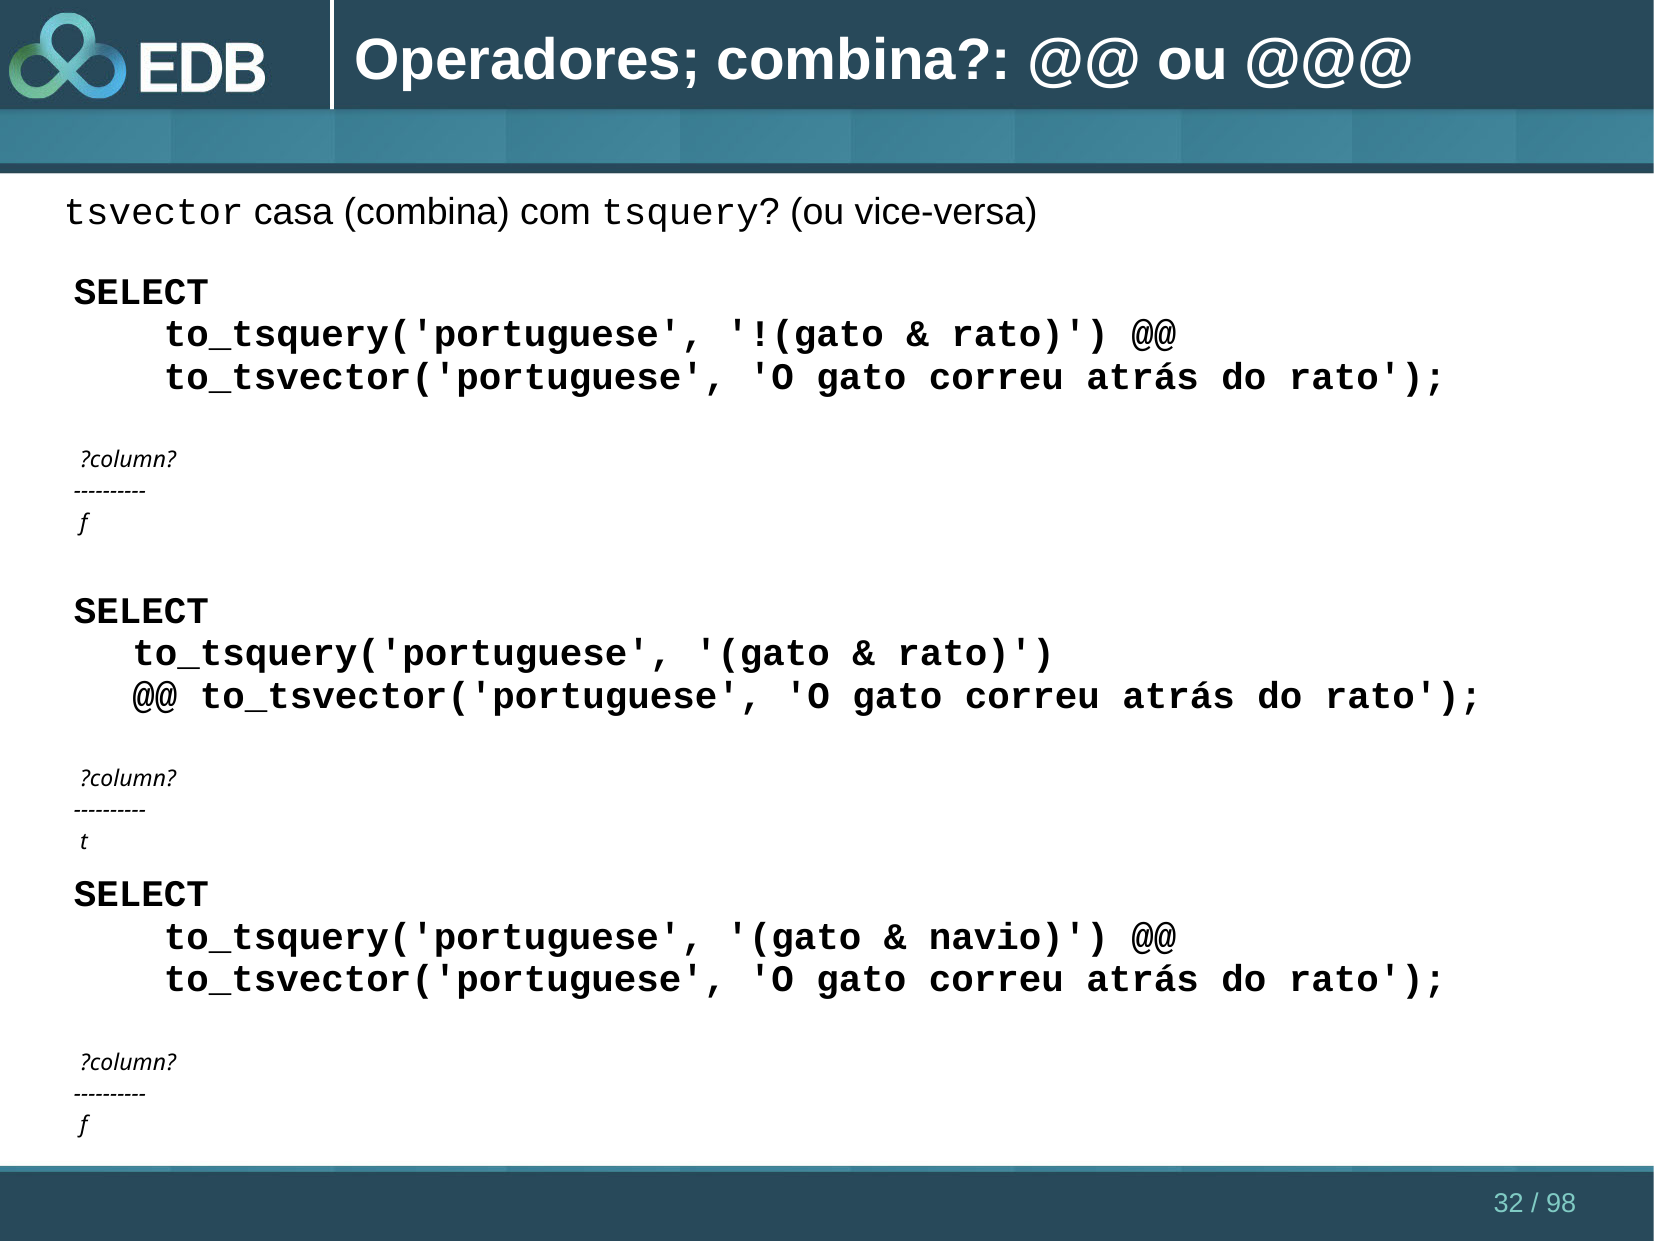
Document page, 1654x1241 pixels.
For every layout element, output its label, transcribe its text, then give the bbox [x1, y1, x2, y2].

text_box SELECT to_tsquery('portuguese', '(gato & navio)') @@ to_tsvector('portuguese', 'O gato correu atrás do rato'); ?column? ---------- f [59, 868, 1566, 1147]
text_box tsvector casa (combina) com tsquery? (ou vice-versa) [48, 183, 1654, 244]
picture [0, 0, 1654, 1241]
title Operadores; combina?: @@ ou @@@ [354, 26, 1595, 92]
text_box SELECT to_tsquery('portuguese', '(gato & rato)') @@ to_tsvector('portuguese', 'O gato correu atrás do rato'); ?column? ---------- t [59, 584, 1566, 864]
text_box SELECT to_tsquery('portuguese', '!(gato & rato)') @@ to_tsvector('portuguese', 'O gato correu atrás do rato'); ?column? ---------- f [59, 265, 1566, 545]
